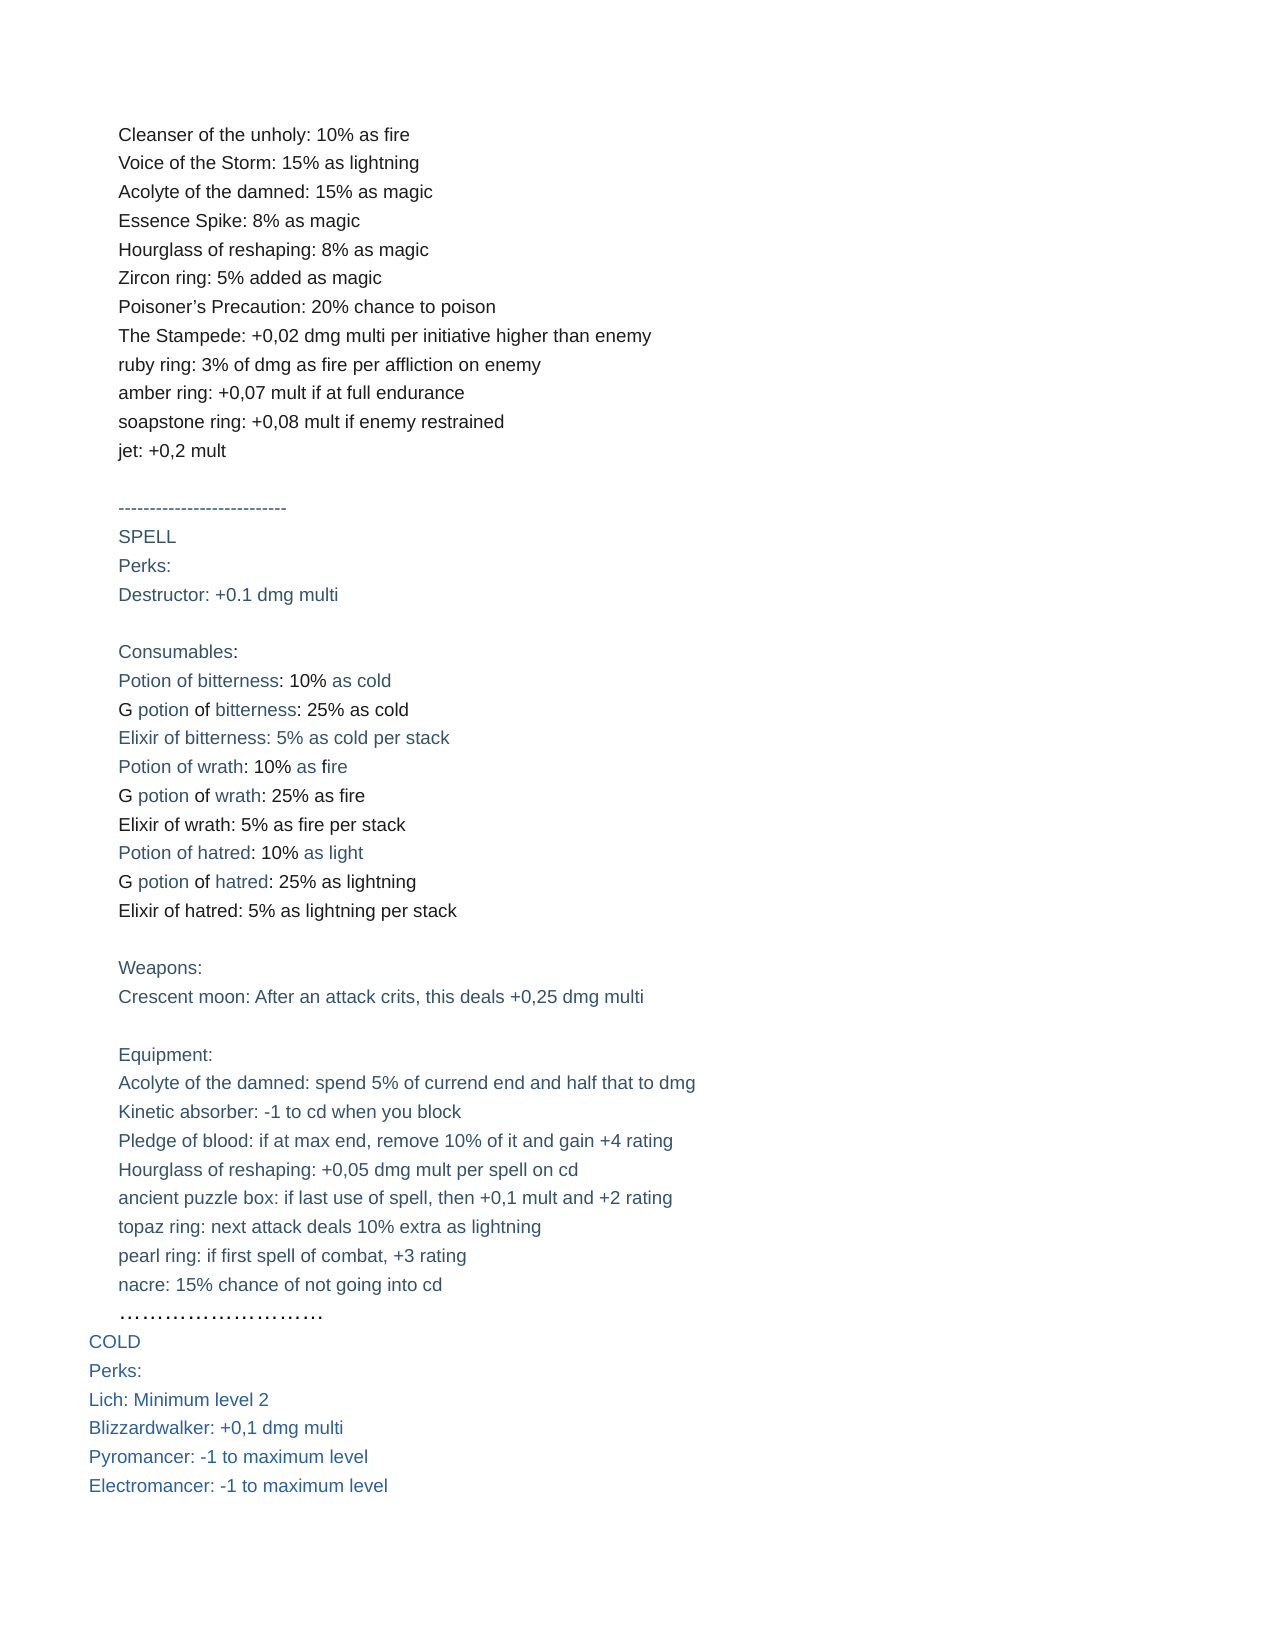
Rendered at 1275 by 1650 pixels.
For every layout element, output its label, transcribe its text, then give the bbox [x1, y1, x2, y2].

text Essence Spike: 8% as magic [118, 204, 1157, 233]
text ancient puzzle box: if last use of spell, then +0,1 mult and +2 rating [118, 1182, 1157, 1211]
text COLD [89, 1326, 1157, 1354]
text Hourglass of reshaping: +0,05 dmg mult per spell on cd [118, 1153, 1157, 1182]
text ruby ring: 3% of dmg as fire per affliction on enemy [118, 348, 1157, 377]
text Pledge of blood: if at max end, remove 10% of it and gain +4 rating [118, 1124, 1157, 1153]
text Acolyte of the damned: 15% as magic [118, 176, 1157, 204]
text The Stampede: +0,02 dmg multi per initiative higher than enemy [118, 319, 1157, 348]
text G potion of wrath: 25% as fire [118, 779, 1157, 808]
text Hourglass of reshaping: 8% as magic [118, 233, 1157, 262]
text ……………………… [118, 1297, 1157, 1326]
text Kinetic absorber: -1 to cd when you block [118, 1096, 1157, 1124]
text Acolyte of the damned: spend 5% of currend end and half that to dmg [118, 1067, 1157, 1096]
text Electromancer: -1 to maximum level [89, 1469, 1157, 1498]
text Zircon ring: 5% added as magic Poisoner’s Precaution: 20% chance to poison [118, 262, 1157, 319]
text jet: +0,2 mult [118, 434, 1157, 463]
text Elixir of hatred: 5% as lightning per stack [118, 894, 1157, 923]
text Blizzardwalker: +0,1 dmg multi [89, 1412, 1157, 1441]
text G potion of bitterness: 25% as cold [118, 693, 1157, 722]
text Weapons: [118, 952, 1157, 981]
text Perks: [89, 1354, 1157, 1383]
text soapstone ring: +0,08 mult if enemy restrained [118, 406, 1157, 434]
text Elixir of bitterness: 5% as cold per stack [118, 722, 1157, 751]
text Potion of wrath: 10% as fire [118, 751, 1157, 779]
text --------------------------- SPELL Perks: Destructor: +0.1 dmg multi [118, 463, 1157, 607]
text Pyromancer: -1 to maximum level [89, 1441, 1157, 1469]
text Potion of bitterness: 10% as cold [118, 664, 1157, 693]
text Voice of the Storm: 15% as lightning [118, 147, 1157, 176]
text G potion of hatred: 25% as lightning [118, 866, 1157, 894]
text topaz ring: next attack deals 10% extra as lightning [118, 1211, 1157, 1239]
text Lich: Minimum level 2 [89, 1383, 1157, 1412]
text Crescent moon: After an attack crits, this deals +0,25 dmg multi [118, 981, 1157, 1009]
text Consumables: [118, 636, 1157, 664]
text Cleanser of the unholy: 10% as fire [118, 118, 1157, 147]
text pearl ring: if first spell of combat, +3 rating [118, 1239, 1157, 1268]
text Elixir of wrath: 5% as fire per stack [118, 808, 1157, 837]
text Equipment: [118, 1038, 1157, 1067]
text Potion of hatred: 10% as light [118, 837, 1157, 866]
text nacre: 15% chance of not going into cd [118, 1268, 1157, 1297]
text amber ring: +0,07 mult if at full endurance [118, 377, 1157, 406]
